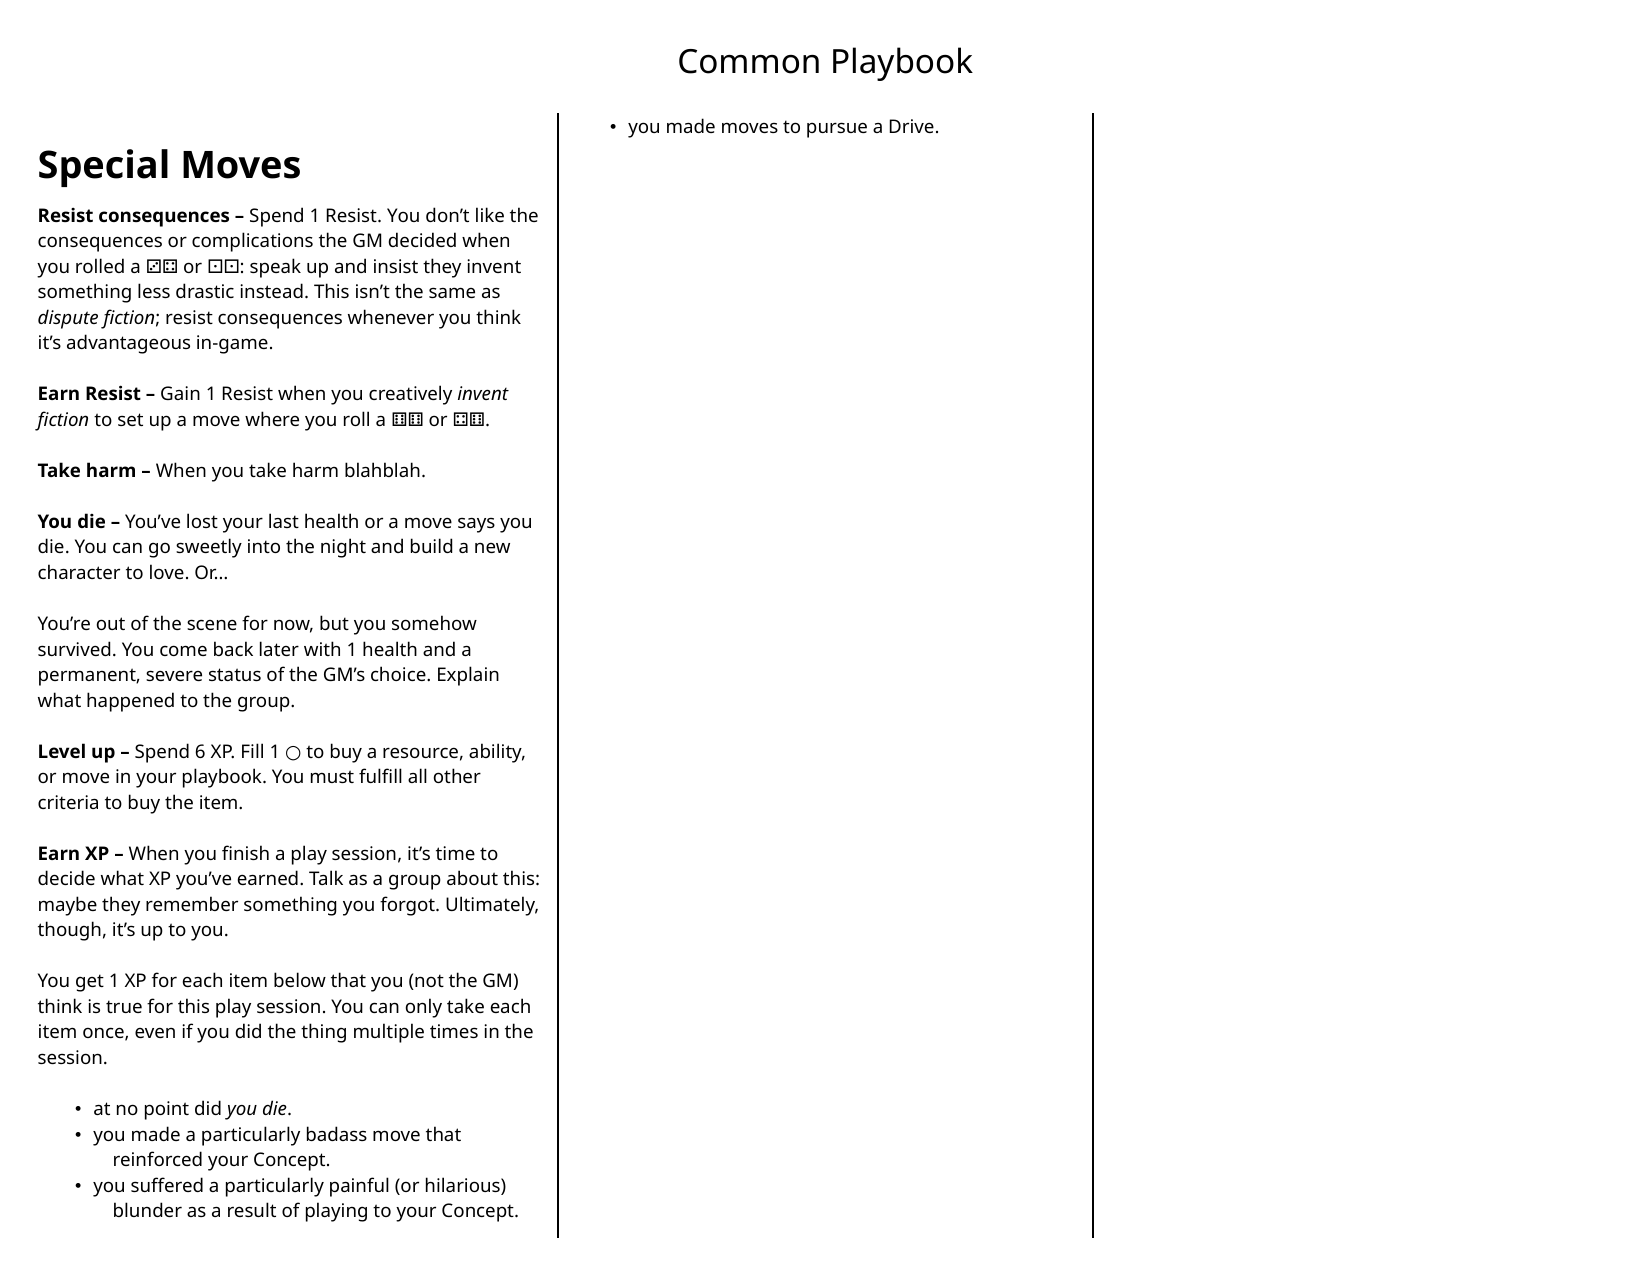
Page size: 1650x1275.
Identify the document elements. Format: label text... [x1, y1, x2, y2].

list at no point did you die. [75, 1095, 542, 1121]
text You get 1 XP for each item below that you (not the GM) think is true for this play session. You can only take each item once, even if you did the thing multiple times in the session. [37, 968, 542, 1070]
text Earn Resist – Gain 1 Resist when you creatively invent fiction to set up a move where you roll a ⚅⚅ or ⚃⚅. [37, 381, 542, 432]
list you made a particularly badass move that reinforced your Concept. [75, 1121, 542, 1172]
text Level up – Spend 6 XP. Fill 1 ○ to buy a resource, ability, or move in your playbook. You must fulfill all other criteria to buy the item. [37, 738, 542, 814]
subtitle Special Moves [37, 138, 542, 189]
text You die – You’ve lost your last health or a move says you die. You can go sweetly into the night and build a new character to love. Or… [37, 508, 542, 585]
list you suffered a particularly painful (or hilarious) blunder as a result of playing to your Concept. [75, 1172, 542, 1223]
text Earn XP – When you finish a play session, it’s time to decide what XP you’ve earned. Talk as a group about this: maybe they remember something you forgot. Ultimately, though, it’s up to you. [37, 840, 542, 942]
text Take harm – When you take harm blahblah. [37, 457, 542, 483]
text Resist consequences – Spend 1 Resist. You don’t like the consequences or complications the GM decided when you rolled a ⚂⚃ or ⚀⚀: speak up and insist they invent something less drastic instead. This isn’t the same as dispute fiction; resist consequences whenever you think it’s advantageous in-game. [37, 202, 542, 355]
list you made moves to pursue a Drive. [610, 113, 1077, 138]
text You’re out of the scene for now, but you somehow survived. You come back later with 1 health and a permanent, severe status of the GM’s choice. Explain what happened to the group. [37, 610, 542, 712]
